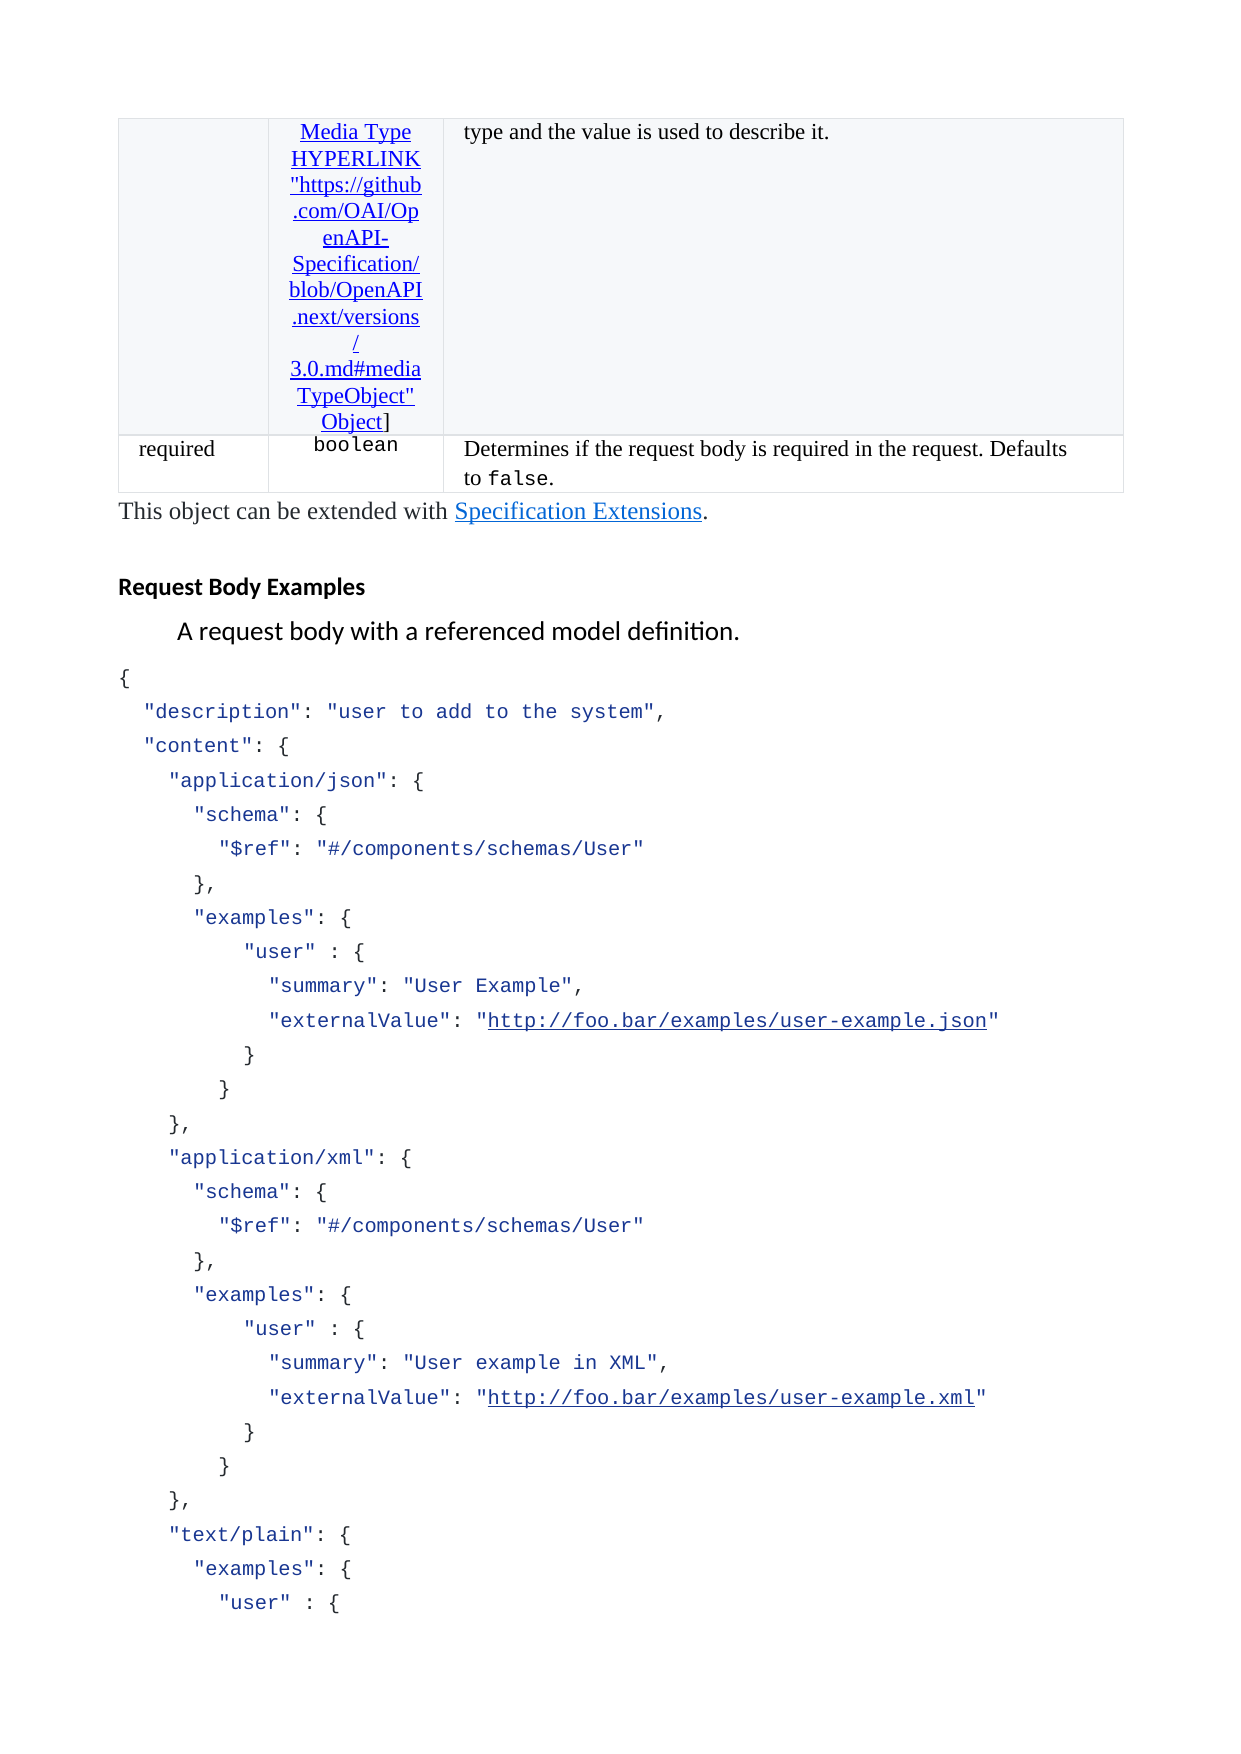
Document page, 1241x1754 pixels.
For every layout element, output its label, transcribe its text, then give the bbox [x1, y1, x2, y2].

text "examples": { [118, 1284, 1122, 1307]
text "schema": { [118, 804, 1122, 828]
table_cell required [119, 436, 268, 492]
text "user" : { [118, 1318, 1122, 1342]
table_cell Determines if the request body is required in the request. Defaults to false. [444, 436, 1123, 492]
text } [118, 1455, 1122, 1479]
text } [118, 1421, 1122, 1444]
text "text/plain": { [118, 1524, 1122, 1547]
text "summary": "User Example", [118, 975, 1122, 999]
text "examples": { [118, 907, 1122, 931]
text "summary": "User example in XML", [118, 1352, 1122, 1376]
text A request body with a referenced model definition. [177, 614, 1122, 647]
text }, [118, 873, 1122, 896]
text }, [118, 1249, 1122, 1273]
table_cell boolean [269, 436, 443, 492]
text "$ref": "#/components/schemas/User" [118, 838, 1122, 862]
text "$ref": "#/components/schemas/User" [118, 1215, 1122, 1239]
text "examples": { [118, 1558, 1122, 1582]
text "externalValue": "http://foo.bar/examples/user-example.json" [118, 1010, 1122, 1033]
table_cell type and the value is used to describe it. [444, 119, 1123, 434]
table_cell [119, 119, 268, 434]
text "content": { [118, 736, 1122, 759]
text This object can be extended with Specification Extensions. [118, 493, 1122, 526]
text "externalValue": "http://foo.bar/examples/user-example.xml" [118, 1387, 1122, 1410]
text }, [118, 1489, 1122, 1513]
text "application/json": { [118, 770, 1122, 793]
table_cell Media Type HYPERLINK "https://github.com/OAI/OpenAPI-Specification/blob/OpenAPI.next/versions/3.0.md#mediaTypeObject"Object] [269, 119, 443, 434]
text "user" : { [118, 941, 1122, 965]
text Request Body Examples [118, 571, 1122, 601]
text "application/xml": { [118, 1147, 1122, 1170]
text { [118, 668, 1122, 691]
text "schema": { [118, 1181, 1122, 1205]
text "description": "user to add to the system", [118, 701, 1122, 725]
text }, [118, 1112, 1122, 1136]
text "user" : { [118, 1592, 1122, 1616]
text } [118, 1078, 1122, 1102]
text } [118, 1044, 1122, 1068]
